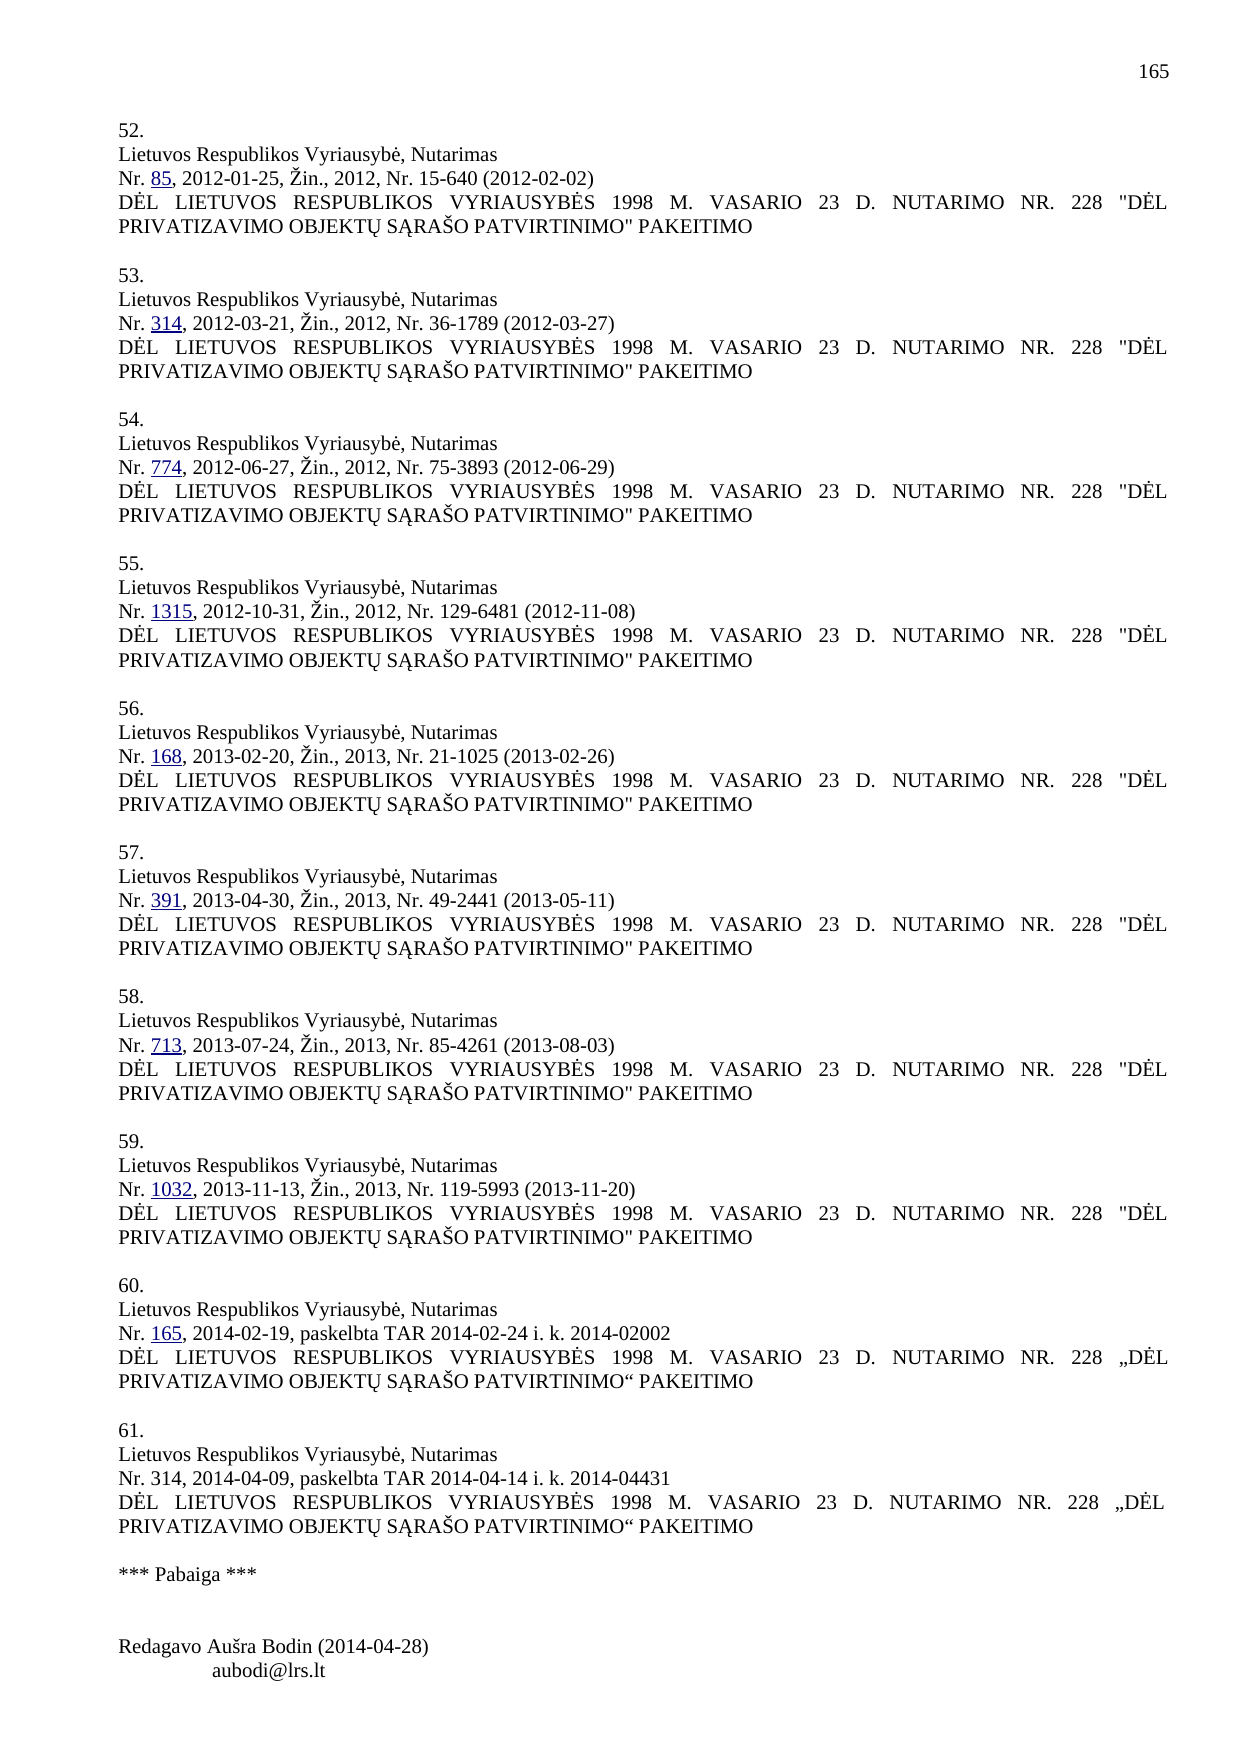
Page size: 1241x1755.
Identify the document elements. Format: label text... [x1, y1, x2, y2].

text 54. [118, 407, 1169, 431]
text 58. [118, 984, 1169, 1008]
text 52. [118, 118, 1169, 142]
text DĖL LIETUVOS RESPUBLIKOS VYRIAUSYBĖS 1998 M. VASARIO 23 D. NUTARIMO NR. 228 „DĖL PRIVATIZAVIMO OBJEKTŲ SĄRAŠO PATVIRTINIMO“ PAKEITIMO [118, 1490, 1167, 1538]
text Nr. 1315, 2012-10-31, Žin., 2012, Nr. 129-6481 (2012-11-08) [118, 599, 1169, 623]
text aubodi@lrs.lt [118, 1658, 1167, 1682]
text 60. [118, 1273, 1169, 1297]
text DĖL LIETUVOS RESPUBLIKOS VYRIAUSYBĖS 1998 M. VASARIO 23 D. NUTARIMO NR. 228 "DĖL PRIVATIZAVIMO OBJEKTŲ SĄRAŠO PATVIRTINIMO" PAKEITIMO [118, 190, 1169, 238]
text *** Pabaiga *** [118, 1562, 1167, 1586]
text Lietuvos Respublikos Vyriausybė, Nutarimas [118, 1153, 1169, 1177]
text 57. [118, 840, 1169, 864]
text Lietuvos Respublikos Vyriausybė, Nutarimas [118, 142, 1169, 166]
text Lietuvos Respublikos Vyriausybė, Nutarimas [118, 1008, 1169, 1032]
text Nr. 774, 2012-06-27, Žin., 2012, Nr. 75-3893 (2012-06-29) [118, 455, 1169, 479]
text 55. [118, 551, 1169, 575]
text 53. [118, 262, 1169, 287]
text DĖL LIETUVOS RESPUBLIKOS VYRIAUSYBĖS 1998 M. VASARIO 23 D. NUTARIMO NR. 228 "DĖL PRIVATIZAVIMO OBJEKTŲ SĄRAŠO PATVIRTINIMO" PAKEITIMO [118, 1057, 1169, 1105]
text Nr. 713, 2013-07-24, Žin., 2013, Nr. 85-4261 (2013-08-03) [118, 1032, 1169, 1057]
text Lietuvos Respublikos Vyriausybė, Nutarimas [118, 720, 1169, 744]
text DĖL LIETUVOS RESPUBLIKOS VYRIAUSYBĖS 1998 M. VASARIO 23 D. NUTARIMO NR. 228 "DĖL PRIVATIZAVIMO OBJEKTŲ SĄRAŠO PATVIRTINIMO" PAKEITIMO [118, 912, 1169, 960]
text Nr. 85, 2012-01-25, Žin., 2012, Nr. 15-640 (2012-02-02) [118, 166, 1169, 190]
text DĖL LIETUVOS RESPUBLIKOS VYRIAUSYBĖS 1998 M. VASARIO 23 D. NUTARIMO NR. 228 „DĖL PRIVATIZAVIMO OBJEKTŲ SĄRAŠO PATVIRTINIMO“ PAKEITIMO [118, 1345, 1169, 1393]
text DĖL LIETUVOS RESPUBLIKOS VYRIAUSYBĖS 1998 M. VASARIO 23 D. NUTARIMO NR. 228 "DĖL PRIVATIZAVIMO OBJEKTŲ SĄRAŠO PATVIRTINIMO" PAKEITIMO [118, 1201, 1169, 1249]
text Lietuvos Respublikos Vyriausybė, Nutarimas [118, 431, 1169, 455]
text Nr. 165, 2014-02-19, paskelbta TAR 2014-02-24 i. k. 2014-02002 [118, 1321, 1169, 1345]
text 56. [118, 696, 1169, 720]
text Nr. 391, 2013-04-30, Žin., 2013, Nr. 49-2441 (2013-05-11) [118, 888, 1169, 912]
text Lietuvos Respublikos Vyriausybė, Nutarimas [118, 287, 1169, 311]
text Lietuvos Respublikos Vyriausybė, Nutarimas [118, 864, 1169, 888]
text Nr. 314, 2014-04-09, paskelbta TAR 2014-04-14 i. k. 2014-04431 [118, 1466, 1167, 1490]
text DĖL LIETUVOS RESPUBLIKOS VYRIAUSYBĖS 1998 M. VASARIO 23 D. NUTARIMO NR. 228 "DĖL PRIVATIZAVIMO OBJEKTŲ SĄRAŠO PATVIRTINIMO" PAKEITIMO [118, 479, 1169, 527]
text Lietuvos Respublikos Vyriausybė, Nutarimas [118, 575, 1169, 599]
text Nr. 314, 2012-03-21, Žin., 2012, Nr. 36-1789 (2012-03-27) [118, 311, 1169, 335]
text DĖL LIETUVOS RESPUBLIKOS VYRIAUSYBĖS 1998 M. VASARIO 23 D. NUTARIMO NR. 228 "DĖL PRIVATIZAVIMO OBJEKTŲ SĄRAŠO PATVIRTINIMO" PAKEITIMO [118, 623, 1169, 672]
text Nr. 1032, 2013-11-13, Žin., 2013, Nr. 119-5993 (2013-11-20) [118, 1177, 1169, 1201]
text Lietuvos Respublikos Vyriausybė, Nutarimas [118, 1442, 1167, 1466]
text 59. [118, 1129, 1169, 1153]
text DĖL LIETUVOS RESPUBLIKOS VYRIAUSYBĖS 1998 M. VASARIO 23 D. NUTARIMO NR. 228 "DĖL PRIVATIZAVIMO OBJEKTŲ SĄRAŠO PATVIRTINIMO" PAKEITIMO [118, 335, 1169, 383]
text Lietuvos Respublikos Vyriausybė, Nutarimas [118, 1297, 1169, 1321]
text Nr. 168, 2013-02-20, Žin., 2013, Nr. 21-1025 (2013-02-26) [118, 744, 1169, 768]
text Redagavo Aušra Bodin (2014-04-28) [118, 1634, 1167, 1658]
text DĖL LIETUVOS RESPUBLIKOS VYRIAUSYBĖS 1998 M. VASARIO 23 D. NUTARIMO NR. 228 "DĖL PRIVATIZAVIMO OBJEKTŲ SĄRAŠO PATVIRTINIMO" PAKEITIMO [118, 768, 1169, 816]
text 61. [118, 1417, 1167, 1442]
